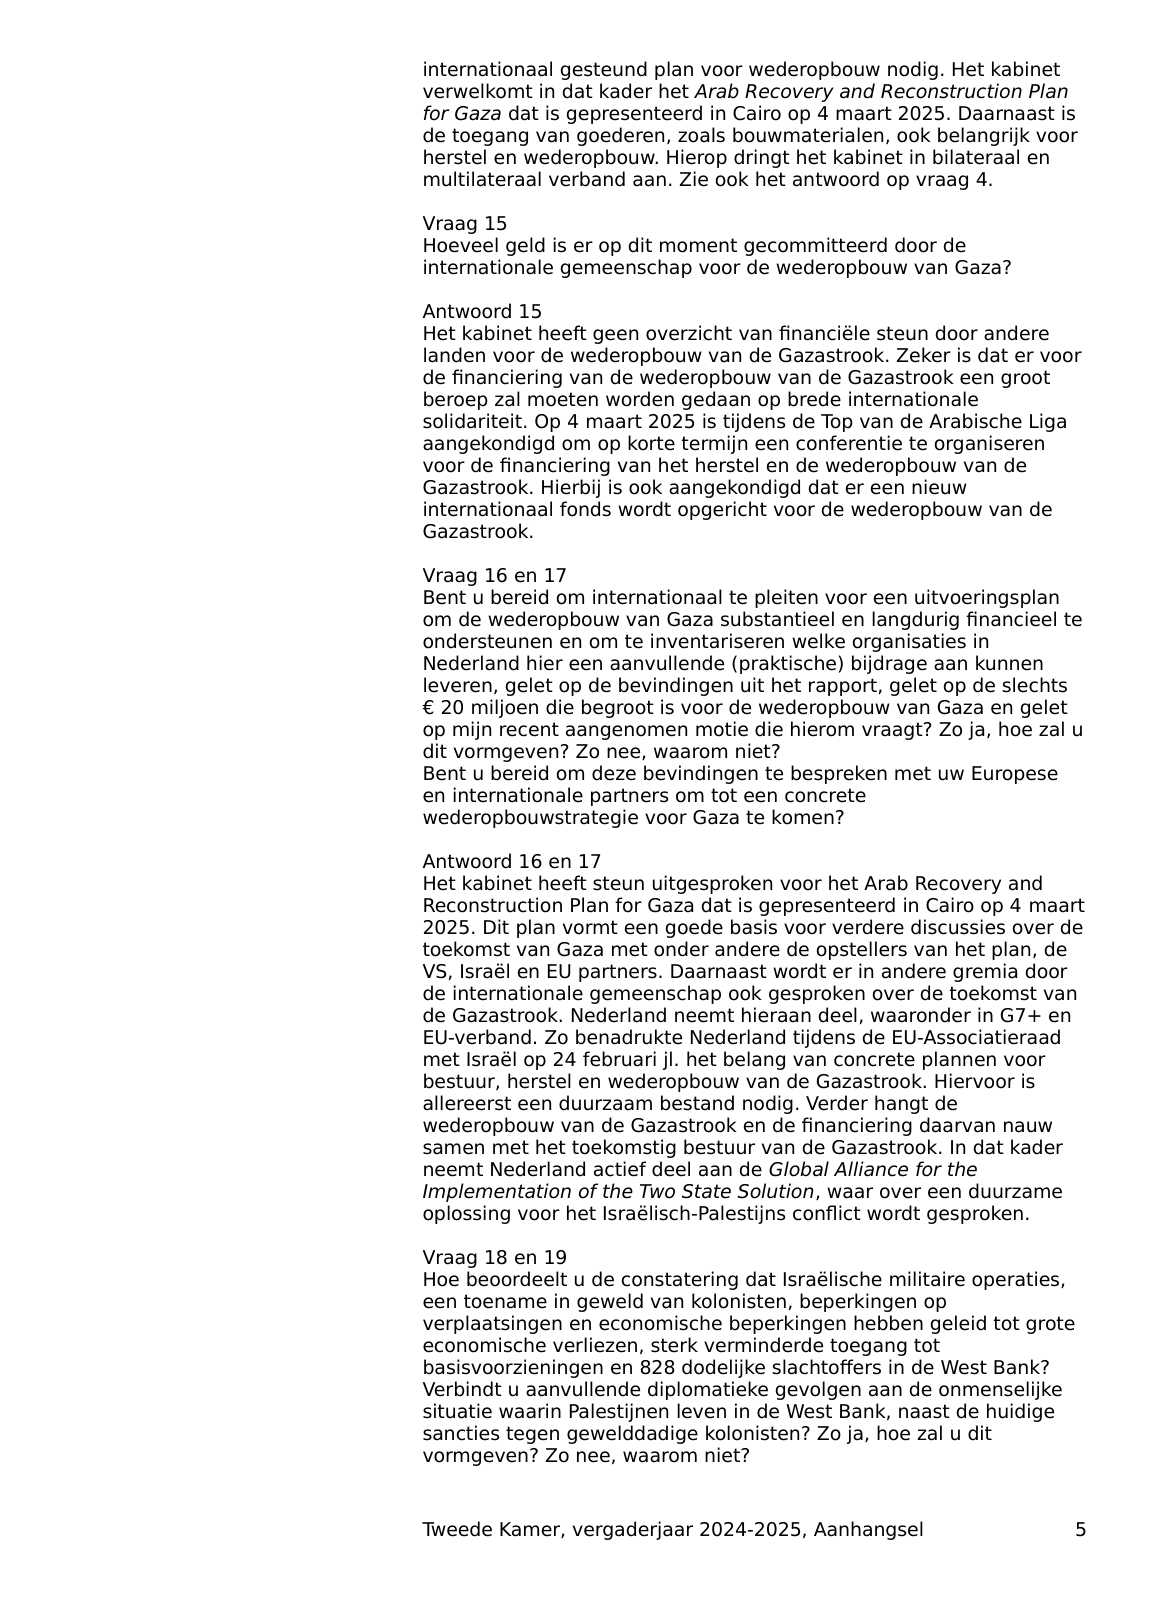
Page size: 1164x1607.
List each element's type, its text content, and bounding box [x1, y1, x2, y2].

text Hoe beoordeelt u de constatering dat Israëlische militaire operaties, een toename in geweld van kolonisten, beperkingen op verplaatsingen en economische beperkingen hebben geleid tot grote economische verliezen, sterk verminderde toegang tot basisvoorzieningen en 828 dodelijke slachtoffers in de West Bank? [422, 1269, 1087, 1379]
text Antwoord 16 en 17 [422, 851, 1087, 873]
text Vraag 16 en 17 [422, 565, 1087, 587]
text Hoeveel geld is er op dit moment gecommitteerd door de internationale gemeenschap voor de wederopbouw van Gaza? [422, 235, 1087, 279]
text Vraag 15 [422, 213, 1087, 235]
text Bent u bereid om internationaal te pleiten voor een uitvoeringsplan om de wederopbouw van Gaza substantieel en langdurig financieel te ondersteunen en om te inventariseren welke organisaties in Nederland hier een aanvullende (praktische) bijdrage aan kunnen leveren, gelet op de bevindingen uit het rapport, gelet op de slechts € 20 miljoen die begroot is voor de wederopbouw van Gaza en gelet op mijn recent aangenomen motie die hierom vraagt? Zo ja, hoe zal u dit vormgeven? Zo nee, waarom niet? [422, 587, 1087, 763]
text Verbindt u aanvullende diplomatieke gevolgen aan de onmenselijke situatie waarin Palestijnen leven in de West Bank, naast de huidige sancties tegen gewelddadige kolonisten? Zo ja, hoe zal u dit vormgeven? Zo nee, waarom niet? [422, 1379, 1087, 1467]
text Bent u bereid om deze bevindingen te bespreken met uw Europese en internationale partners om tot een concrete wederopbouwstrategie voor Gaza te komen? [422, 763, 1087, 829]
text Vraag 18 en 19 [422, 1247, 1087, 1269]
text Antwoord 15 [422, 301, 1087, 323]
text Het kabinet heeft geen overzicht van financiële steun door andere landen voor de wederopbouw van de Gazastrook. Zeker is dat er voor de financiering van de wederopbouw van de Gazastrook een groot beroep zal moeten worden gedaan op brede internationale solidariteit. Op 4 maart 2025 is tijdens de Top van de Arabische Liga aangekondigd om op korte termijn een conferentie te organiseren voor de financiering van het herstel en de wederopbouw van de Gazastrook. Hierbij is ook aangekondigd dat er een nieuw internationaal fonds wordt opgericht voor de wederopbouw van de Gazastrook. [422, 323, 1087, 543]
text internationaal gesteund plan voor wederopbouw nodig. Het kabinet verwelkomt in dat kader het Arab Recovery and Reconstruction Plan for Gaza dat is gepresenteerd in Cairo op 4 maart 2025. Daarnaast is de toegang van goederen, zoals bouwmaterialen, ook belangrijk voor herstel en wederopbouw. Hierop dringt het kabinet in bilateraal en multilateraal verband aan. Zie ook het antwoord op vraag 4. [422, 59, 1087, 191]
text Het kabinet heeft steun uitgesproken voor het Arab Recovery and Reconstruction Plan for Gaza dat is gepresenteerd in Cairo op 4 maart 2025. Dit plan vormt een goede basis voor verdere discussies over de toekomst van Gaza met onder andere de opstellers van het plan, de VS, Israël en EU partners. Daarnaast wordt er in andere gremia door de internationale gemeenschap ook gesproken over de toekomst van de Gazastrook. Nederland neemt hieraan deel, waaronder in G7+ en EU-verband. Zo benadrukte Nederland tijdens de EU-Associatieraad met Israël op 24 februari jl. het belang van concrete plannen voor bestuur, herstel en wederopbouw van de Gazastrook. Hiervoor is allereerst een duurzaam bestand nodig. Verder hangt de wederopbouw van de Gazastrook en de financiering daarvan nauw samen met het toekomstig bestuur van de Gazastrook. In dat kader neemt Nederland actief deel aan de Global Alliance for the Implementation of the Two State Solution, waar over een duurzame oplossing voor het Israëlisch-Palestijns conflict wordt gesproken. [422, 873, 1087, 1225]
